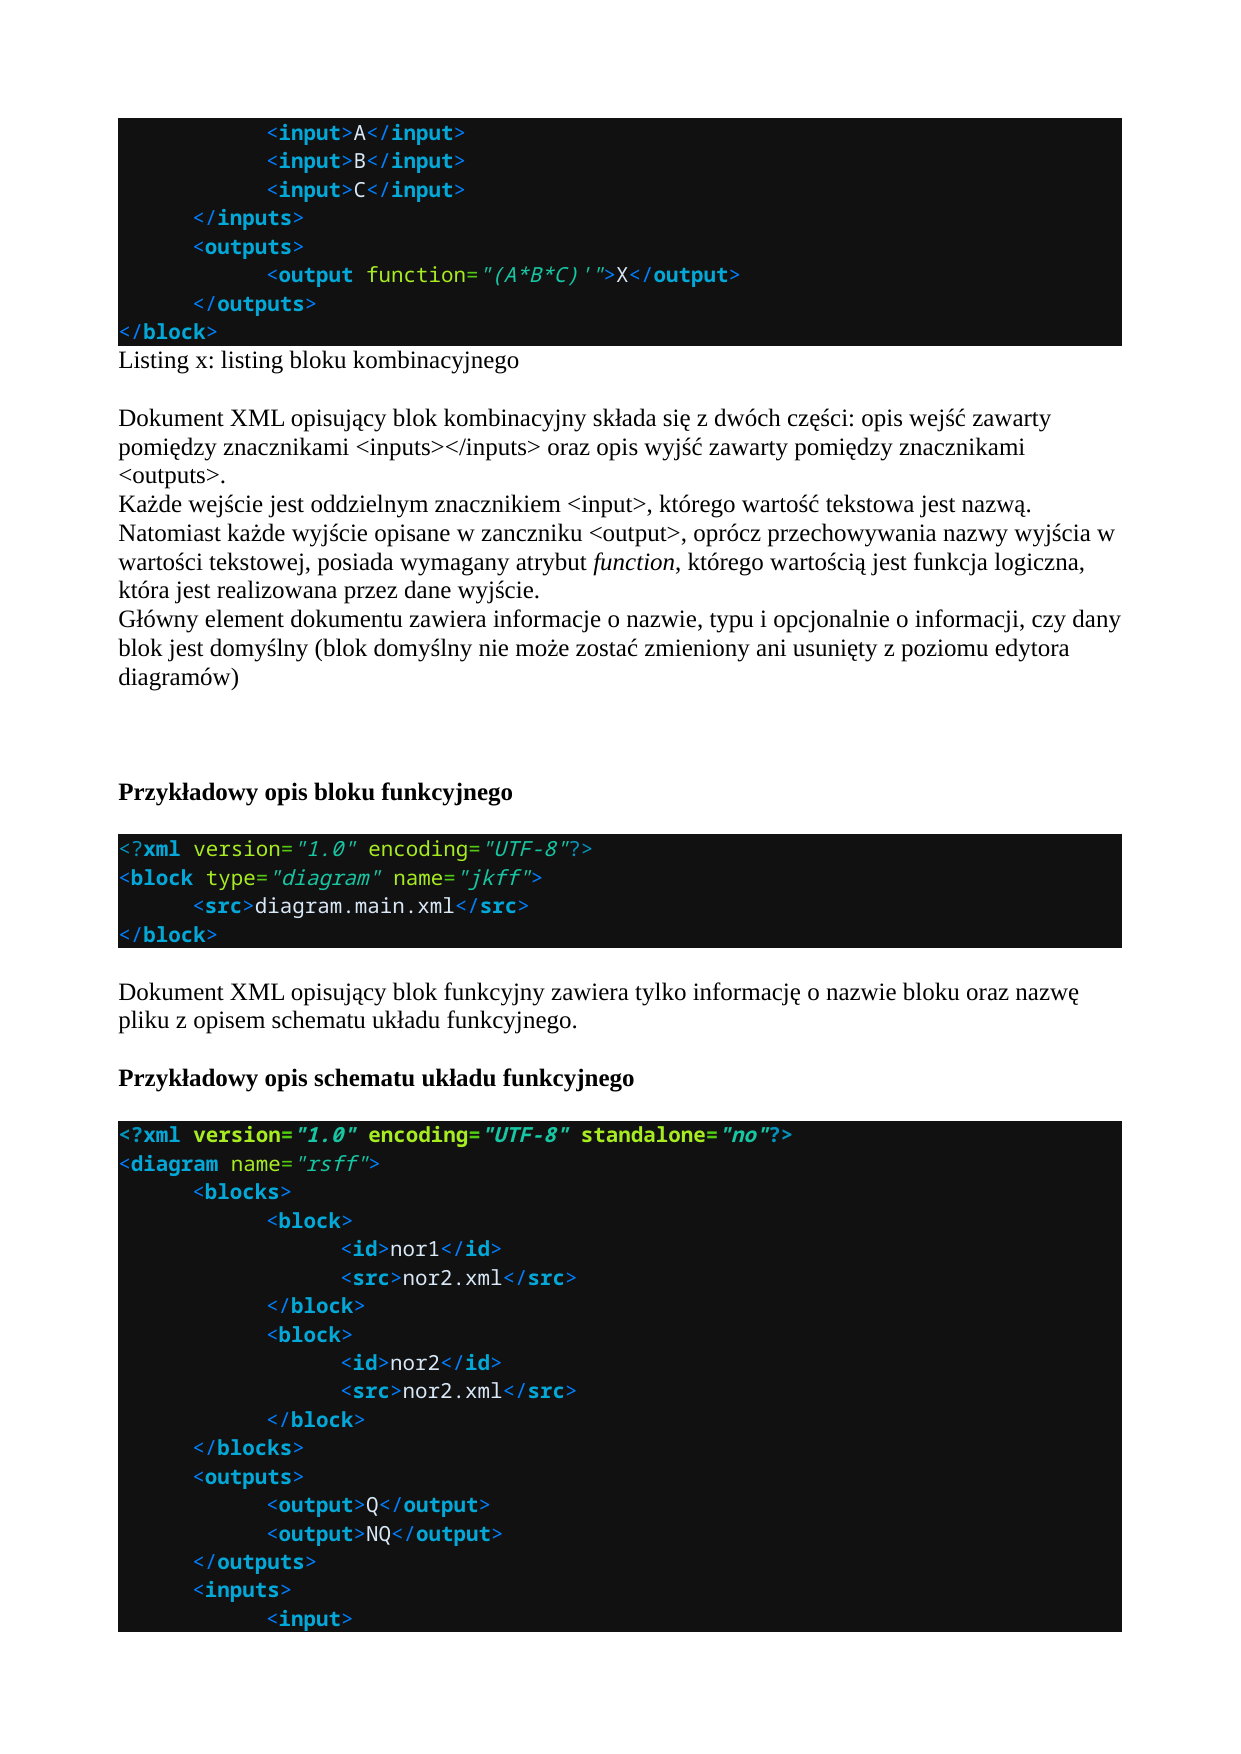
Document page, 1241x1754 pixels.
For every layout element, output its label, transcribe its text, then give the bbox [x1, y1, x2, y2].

text <outputs> [118, 232, 1122, 260]
text <src>diagram.main.xml</src> [118, 891, 1122, 920]
text </block> [118, 1291, 1122, 1320]
text <input> [118, 1604, 1122, 1632]
text <block> [118, 1206, 1122, 1234]
text <output>Q</output> [118, 1490, 1122, 1519]
text </inputs> [118, 203, 1122, 232]
text <diagram name="rsff"> [118, 1149, 1122, 1177]
text <outputs> [118, 1462, 1122, 1490]
text </blocks> [118, 1433, 1122, 1462]
text Dokument XML opisujący blok kombinacyjny składa się z dwóch części: opis wejść zawarty pomiędzy znacznikami <inputs></inputs> oraz opis wyjść zawarty pomiędzy znacznikami <outputs>. [118, 403, 1122, 489]
text Listing x: listing bloku kombinacyjnego [118, 346, 1122, 374]
text <output>NQ</output> [118, 1519, 1122, 1547]
text <?xml version="1.0" encoding="UTF-8"?> [118, 834, 1122, 863]
text <block> [118, 1320, 1122, 1348]
text Przykładowy opis schematu układu funkcyjnego [118, 1063, 1122, 1092]
text </outputs> [118, 1547, 1122, 1576]
text Natomiast każde wyjście opisane w zanczniku <output>, oprócz przechowywania nazwy wyjścia w wartości tekstowej, posiada wymagany atrybut function, którego wartością jest funkcja logiczna, która jest realizowana przez dane wyjście. [118, 518, 1122, 604]
text <src>nor2.xml</src> [118, 1377, 1122, 1405]
text </outputs> [118, 289, 1122, 317]
text <input>C</input> [118, 175, 1122, 203]
text </block> [118, 920, 1122, 948]
text </block> [118, 317, 1122, 346]
text <inputs> [118, 1576, 1122, 1604]
text <id>nor2</id> [118, 1348, 1122, 1377]
text <blocks> [118, 1177, 1122, 1206]
text Dokument XML opisujący blok funkcyjny zawiera tylko informację o nazwie bloku oraz nazwę pliku z opisem schematu układu funkcyjnego. [118, 977, 1122, 1034]
text <input>A</input> [118, 118, 1122, 147]
text <src>nor2.xml</src> [118, 1263, 1122, 1291]
text <input>B</input> [118, 147, 1122, 175]
text <output function="(A*B*C)'">X</output> [118, 260, 1122, 289]
text </block> [118, 1405, 1122, 1433]
text Każde wejście jest oddzielnym znacznikiem <input>, którego wartość tekstowa jest nazwą. [118, 489, 1122, 518]
text Główny element dokumentu zawiera informacje o nazwie, typu i opcjonalnie o informacji, czy dany blok jest domyślny (blok domyślny nie może zostać zmieniony ani usunięty z poziomu edytora diagramów) [118, 604, 1122, 691]
text Przykładowy opis bloku funkcyjnego [118, 777, 1122, 806]
text <block type="diagram" name="jkff"> [118, 863, 1122, 891]
text <id>nor1</id> [118, 1234, 1122, 1263]
text <?xml version="1.0" encoding="UTF-8" standalone="no"?> [118, 1121, 1122, 1149]
